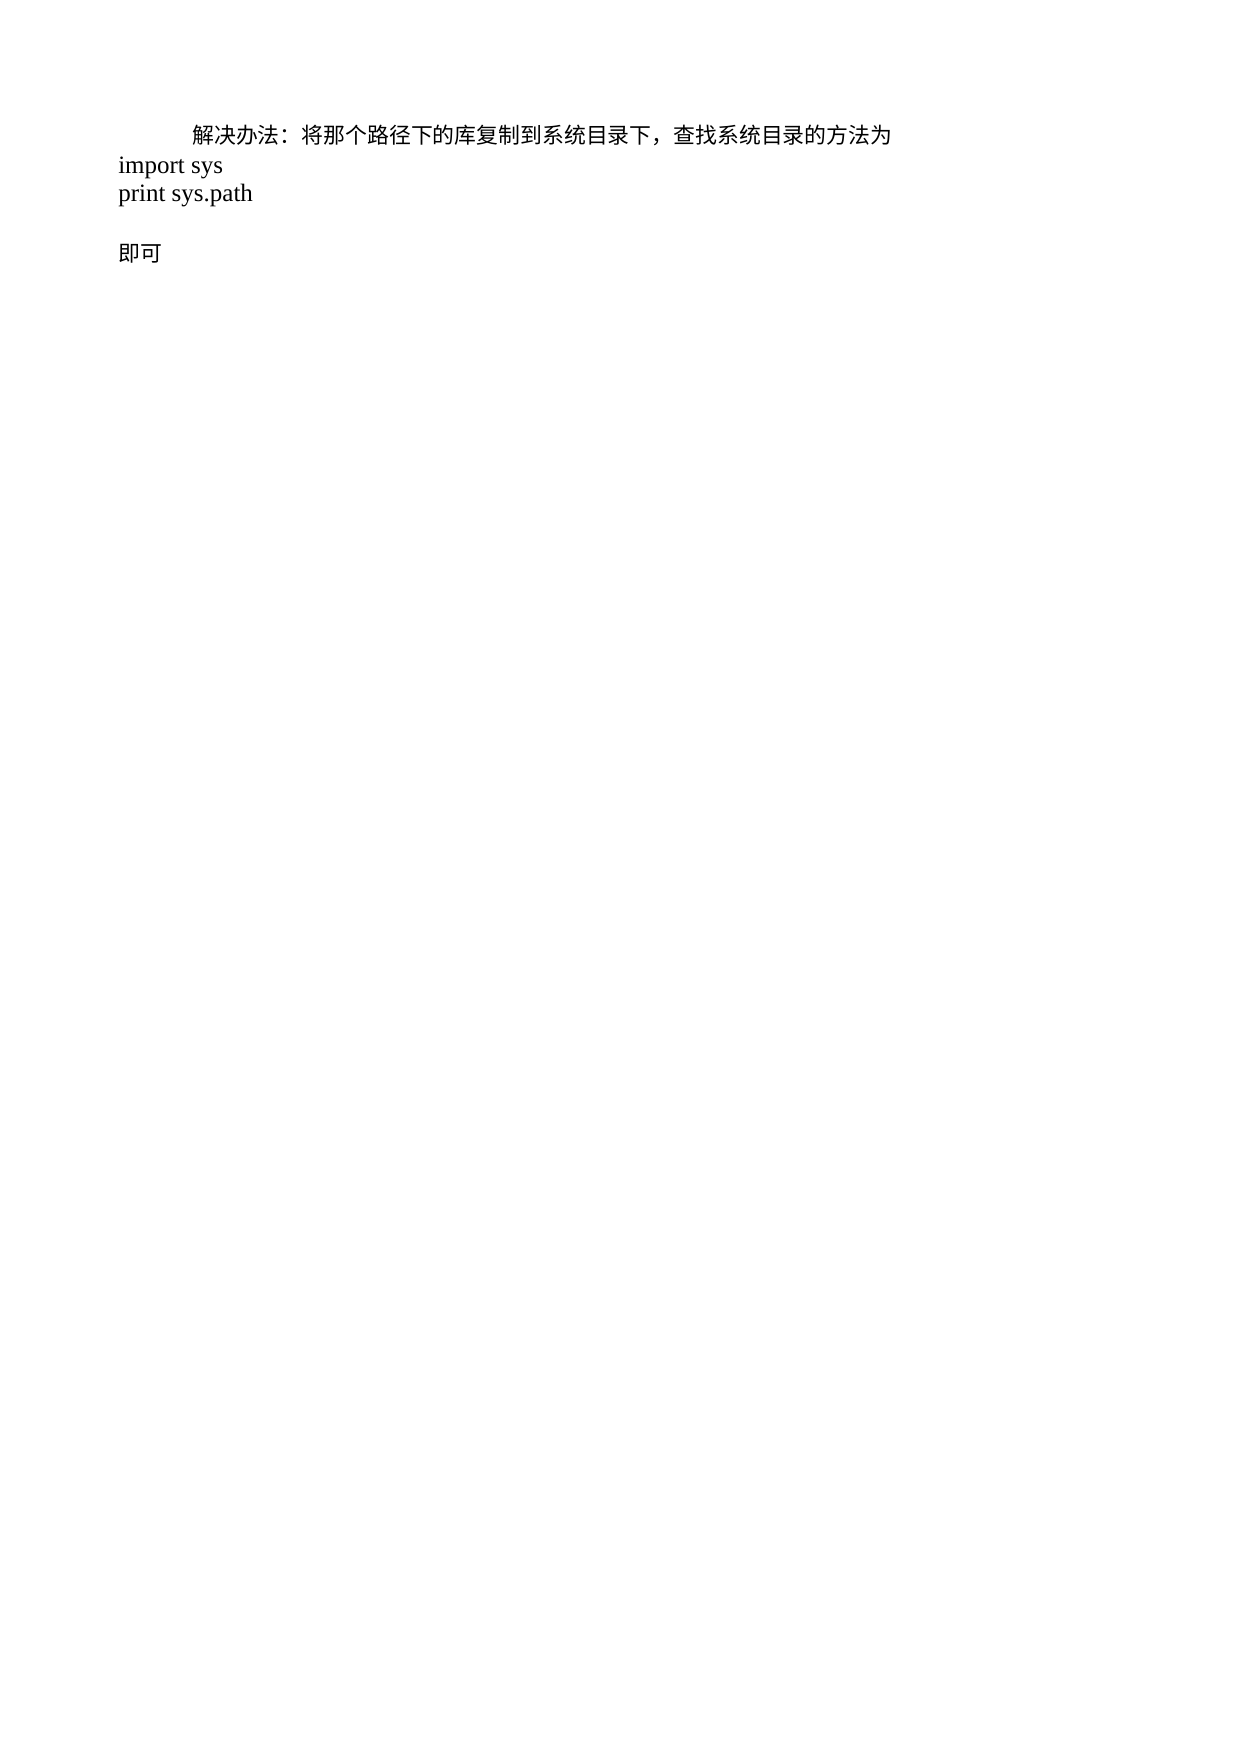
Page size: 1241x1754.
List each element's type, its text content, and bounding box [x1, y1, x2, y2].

text 即可 [118, 236, 1122, 268]
text print sys.path [118, 178, 1122, 207]
text 解决办法：将那个路径下的库复制到系统目录下，查找系统目录的方法为 [118, 118, 1122, 150]
text import sys [118, 150, 1122, 178]
